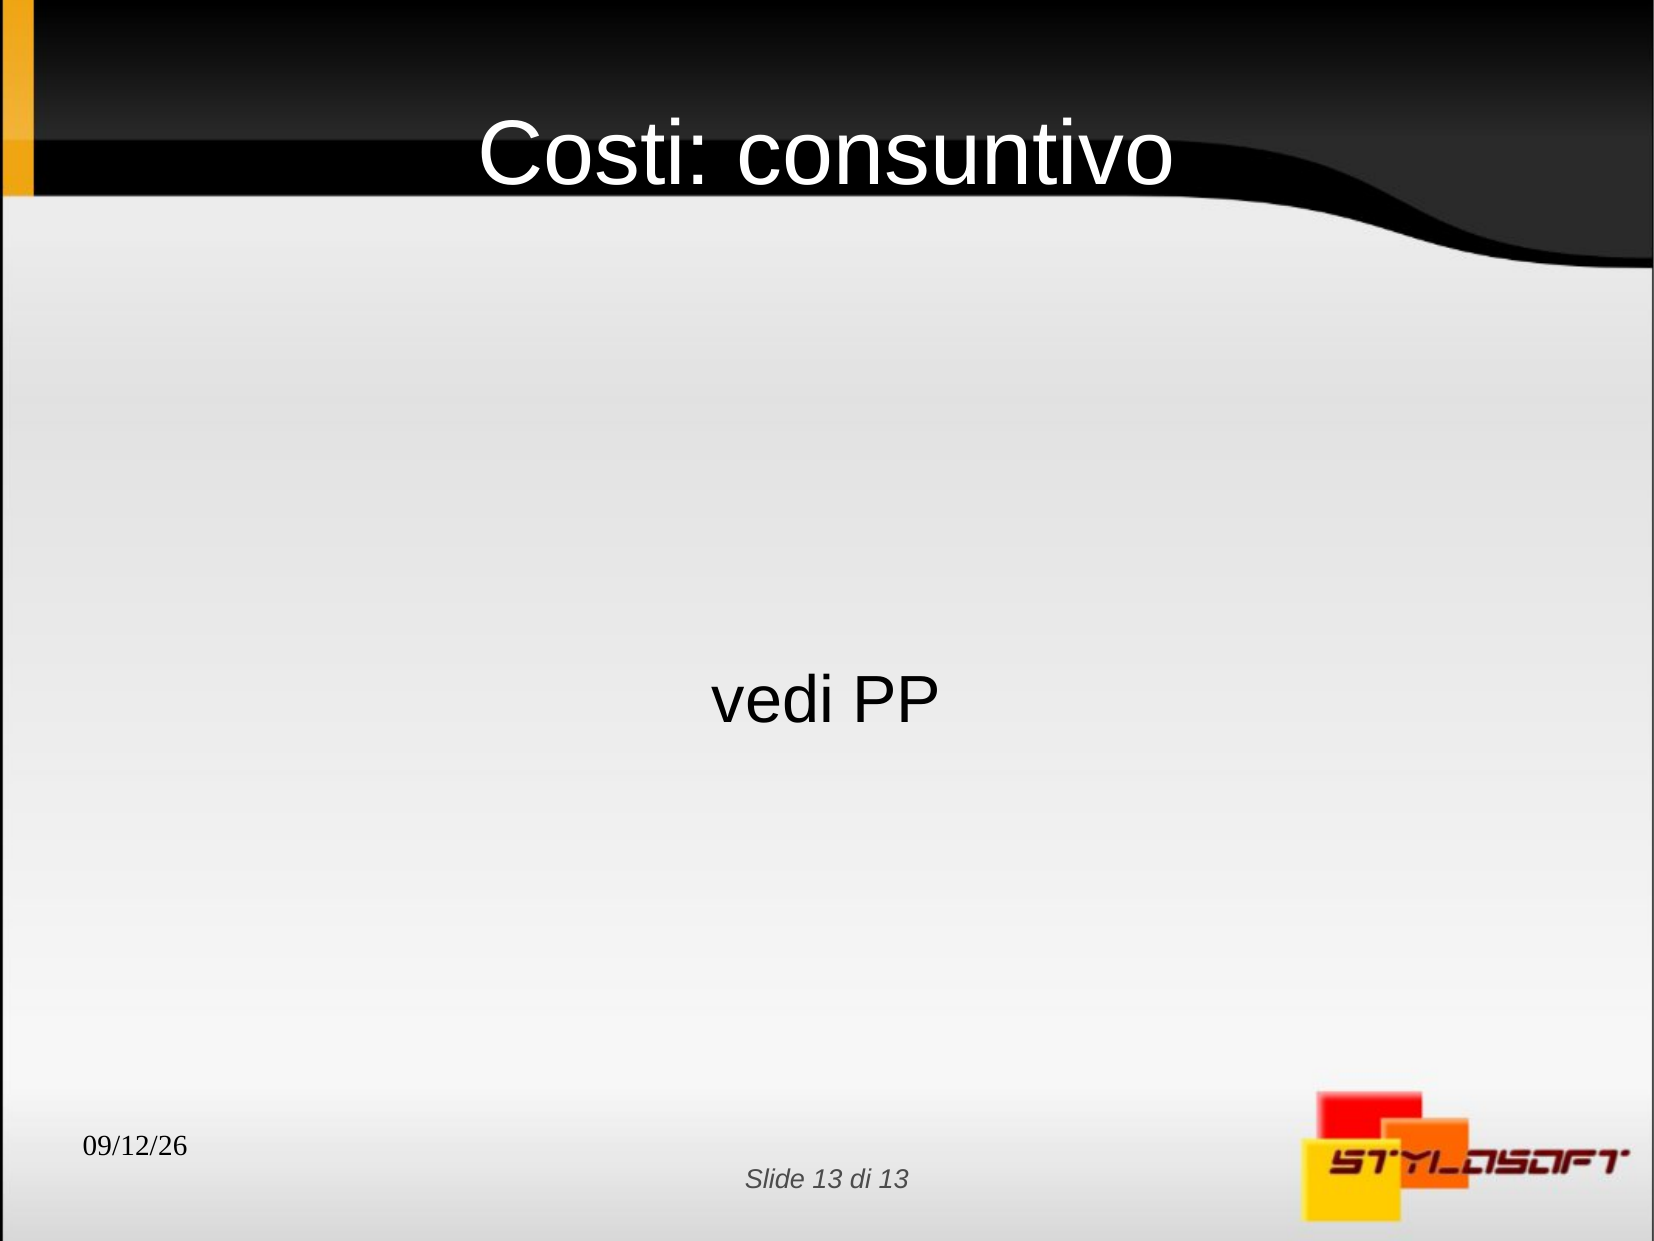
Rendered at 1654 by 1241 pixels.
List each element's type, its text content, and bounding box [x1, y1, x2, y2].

text_box Slide <number> di 13 [0, 1156, 1654, 1241]
picture [0, 0, 1654, 1156]
subtitle vedi PP [82, 297, 1571, 1102]
title Costi: consuntivo [82, 49, 1571, 257]
